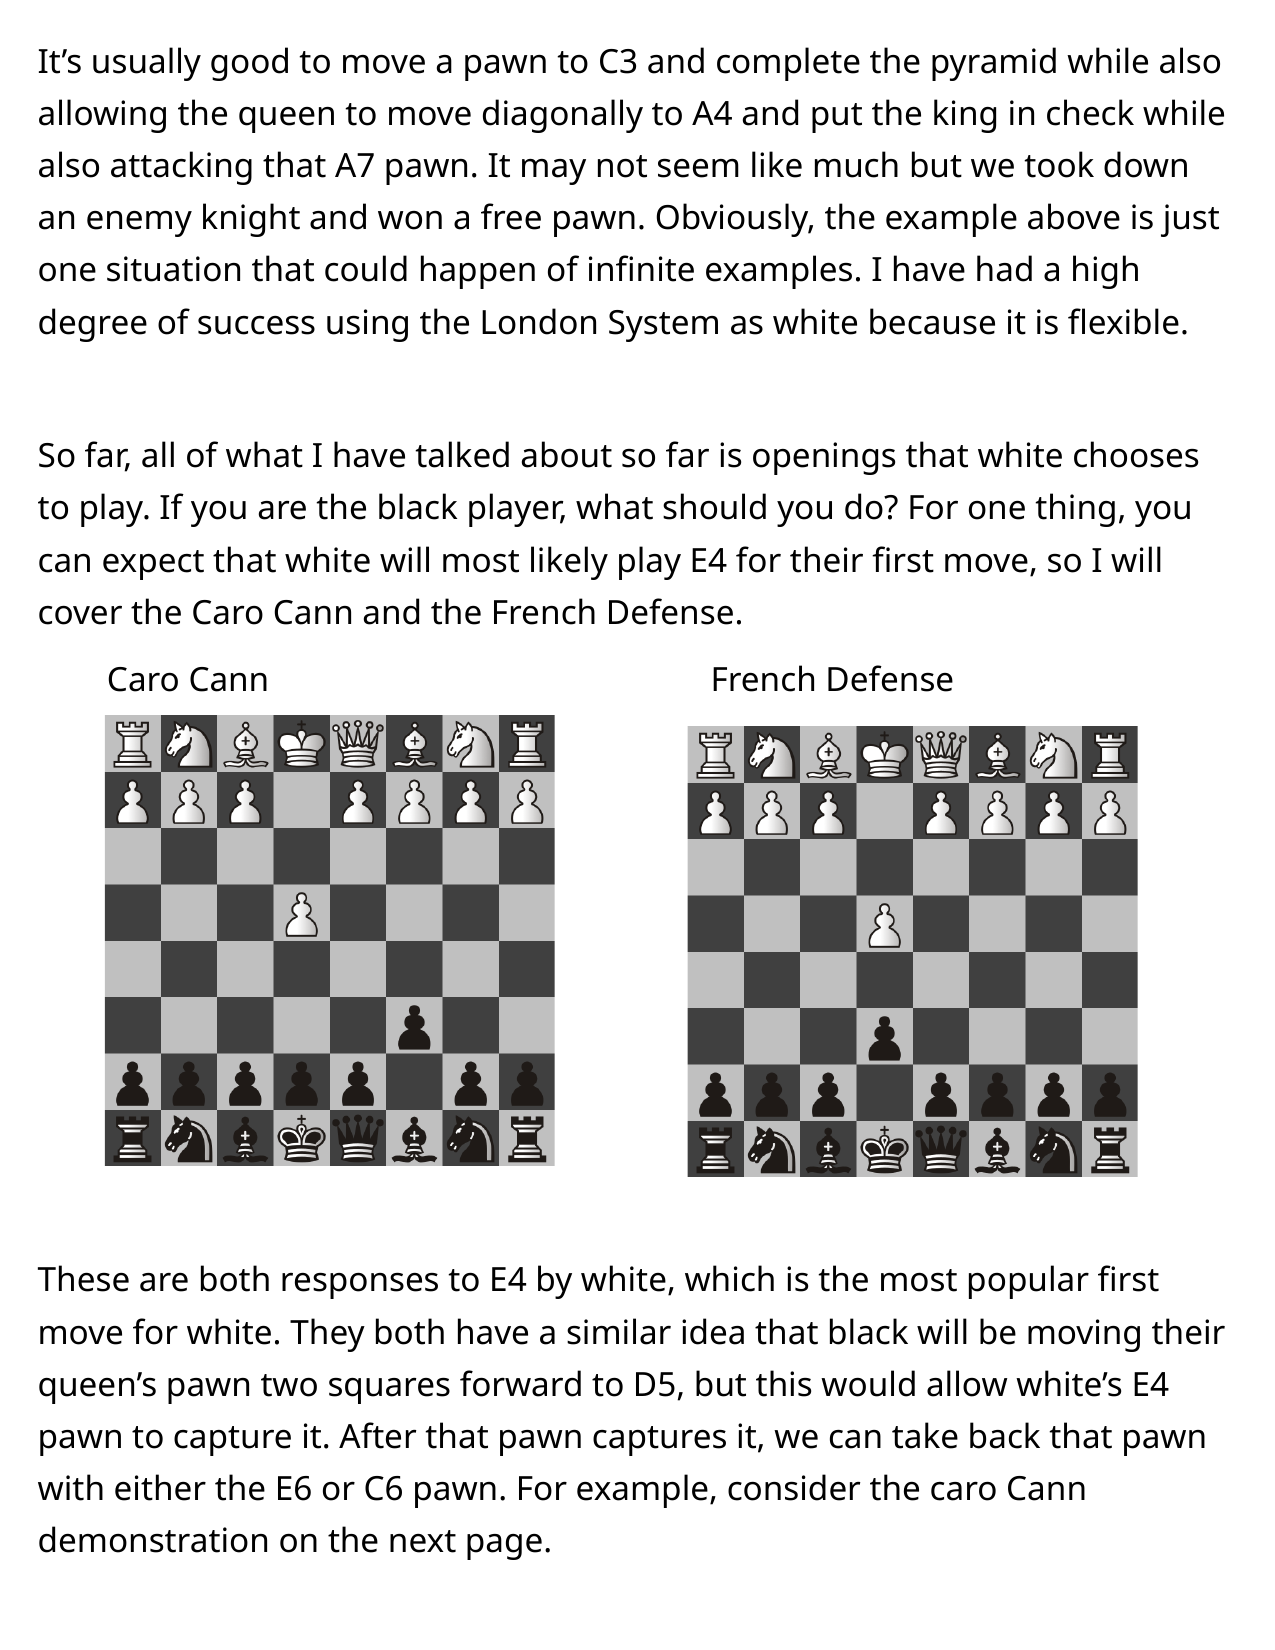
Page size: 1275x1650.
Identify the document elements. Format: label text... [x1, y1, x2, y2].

text It’s usually good to move a pawn to C3 and complete the pyramid while also allowing the queen to move diagonally to A4 and put the king in check while also attacking that A7 pawn. It may not seem like much but we took down an enemy knight and won a free pawn. Obviously, the example above is just one situation that could happen of infinite examples. I have had a high degree of success using the London System as white because it is flexible. [37, 37, 1237, 344]
text So far, all of what I have talked about so far is openings that white chooses to play. If you are the black player, what should you do? For one thing, you can expect that white will most likely play E4 for their first move, so I will cover the Caro Cann and the French Defense. [37, 432, 1237, 634]
picture [687, 726, 1138, 1177]
picture [104, 715, 555, 1166]
text Caro Cann French Defense [37, 655, 1237, 701]
text These are both responses to E4 by white, which is the most popular first move for white. They both have a similar idea that black will be moving their queen’s pawn two squares forward to D5, but this would allow white’s E4 pawn to capture it. After that pawn captures it, we can take back that pawn with either the E6 or C6 pawn. For example, consider the caro Cann demonstration on the next page. [37, 1256, 1237, 1563]
